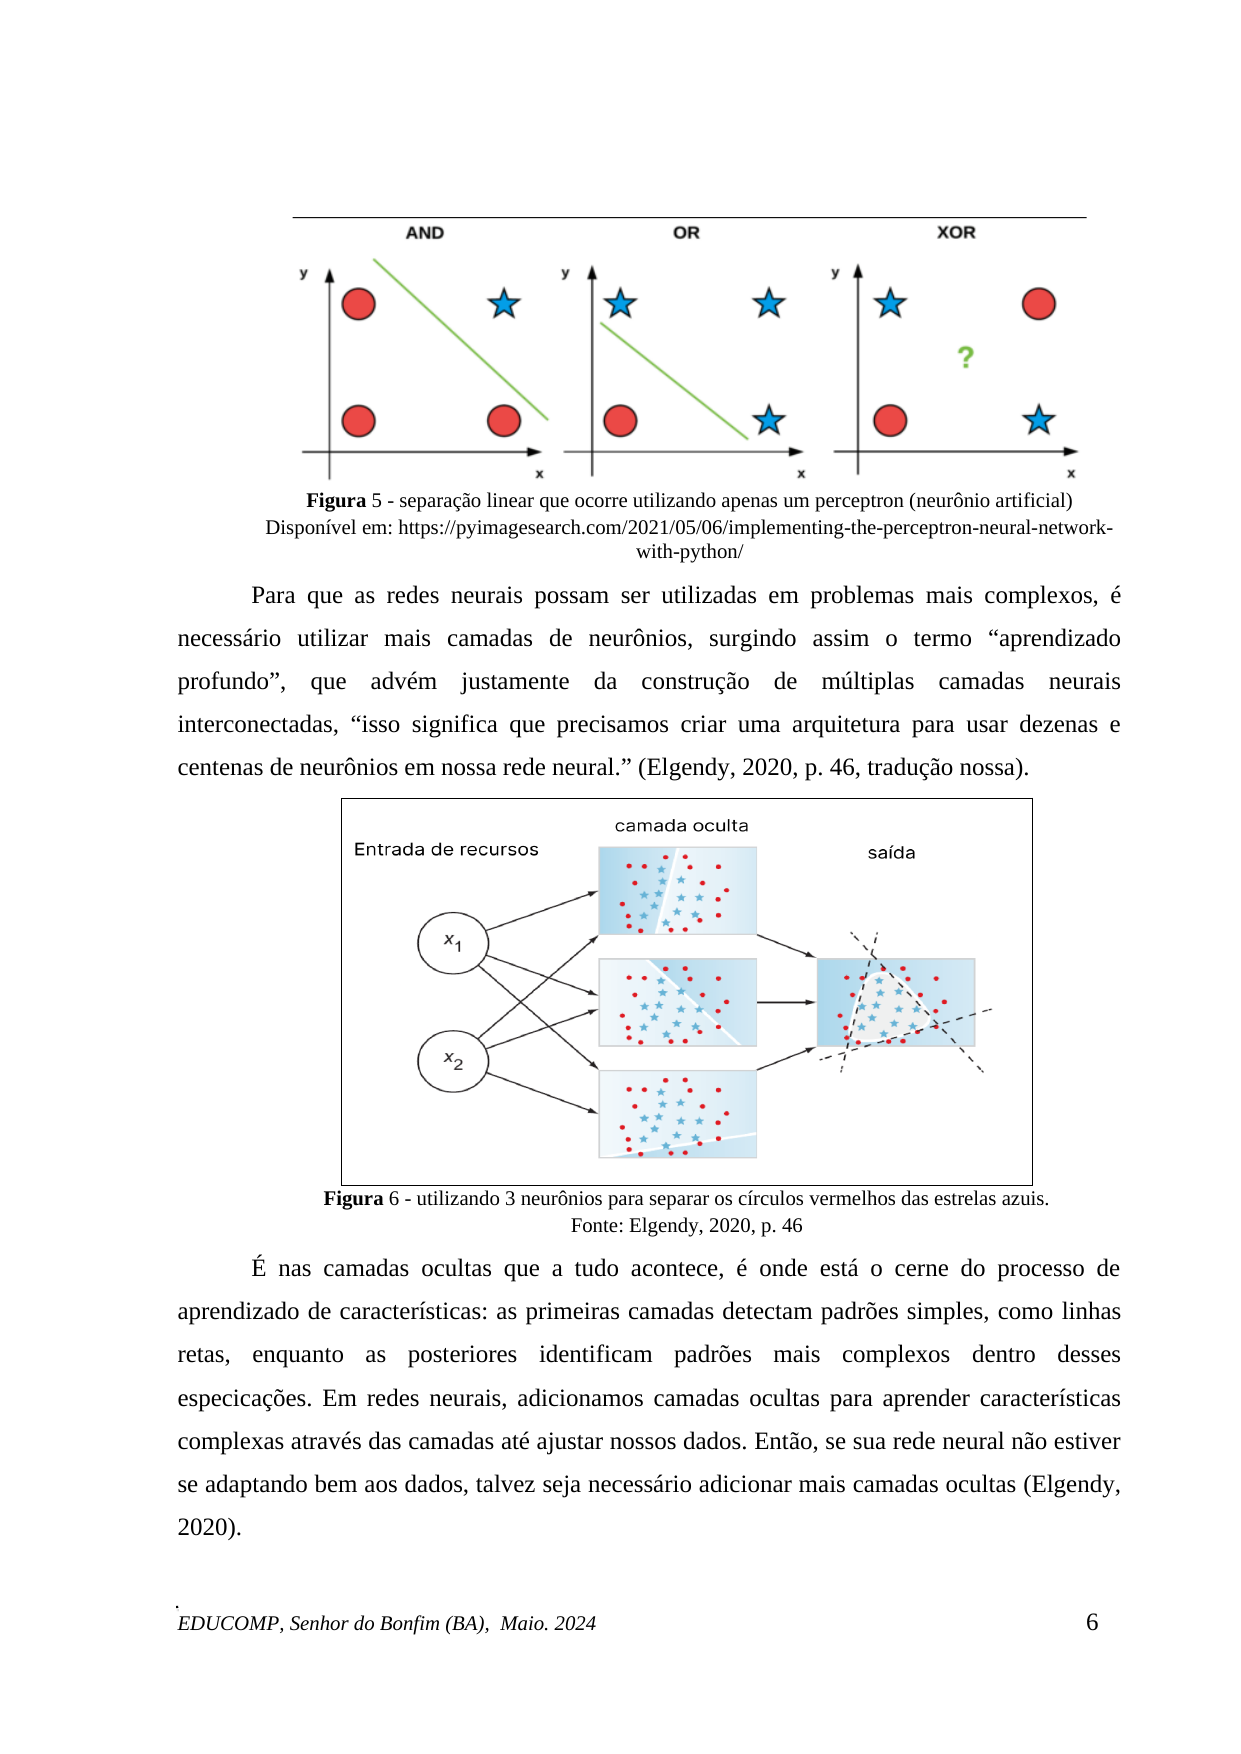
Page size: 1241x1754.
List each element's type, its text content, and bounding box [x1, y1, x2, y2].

text Figura 5 - separação linear que ocorre utilizando apenas um perceptron (neurônio artificial) [253, 217, 1126, 512]
text É nas camadas ocultas que a tudo acontece, é onde está o cerne do processo de aprendizado de características: as primeiras camadas detectam padrões simples, como linhas retas, enquanto as posteriores identificam padrões mais complexos dentro desses especicações. Em redes neurais, adicionamos camadas ocultas para aprender características complexas através das camadas até ajustar nossos dados. Então, se sua rede neural não estiver se adaptando bem aos dados, talvez seja necessário adicionar mais camadas ocultas (Elgendy, 2020). [177, 1253, 1122, 1541]
text Disponível em: https://pyimagesearch.com/2021/05/06/implementing-the-perceptron-neural-network-with-python/ [253, 515, 1126, 563]
picture [344, 800, 1029, 1183]
text Para que as redes neurais possam ser utilizadas em problemas mais complexos, é necessário utilizar mais camadas de neurônios, surgindo assim o termo “aprendizado profundo”, que advém justamente da construção de múltiplas camadas neurais interconectadas, “isso significa que precisamos criar uma arquitetura para usar dezenas e centenas de neurônios em nossa rede neural.” (Elgendy, 2020, p. 46, tradução nossa). [177, 580, 1122, 781]
text Figura 6 - utilizando 3 neurônios para separar os círculos vermelhos das estrelas azuis. [307, 797, 1066, 1209]
picture [292, 217, 1087, 488]
text Fonte: Elgendy, 2020, p. 46 [307, 1213, 1066, 1237]
